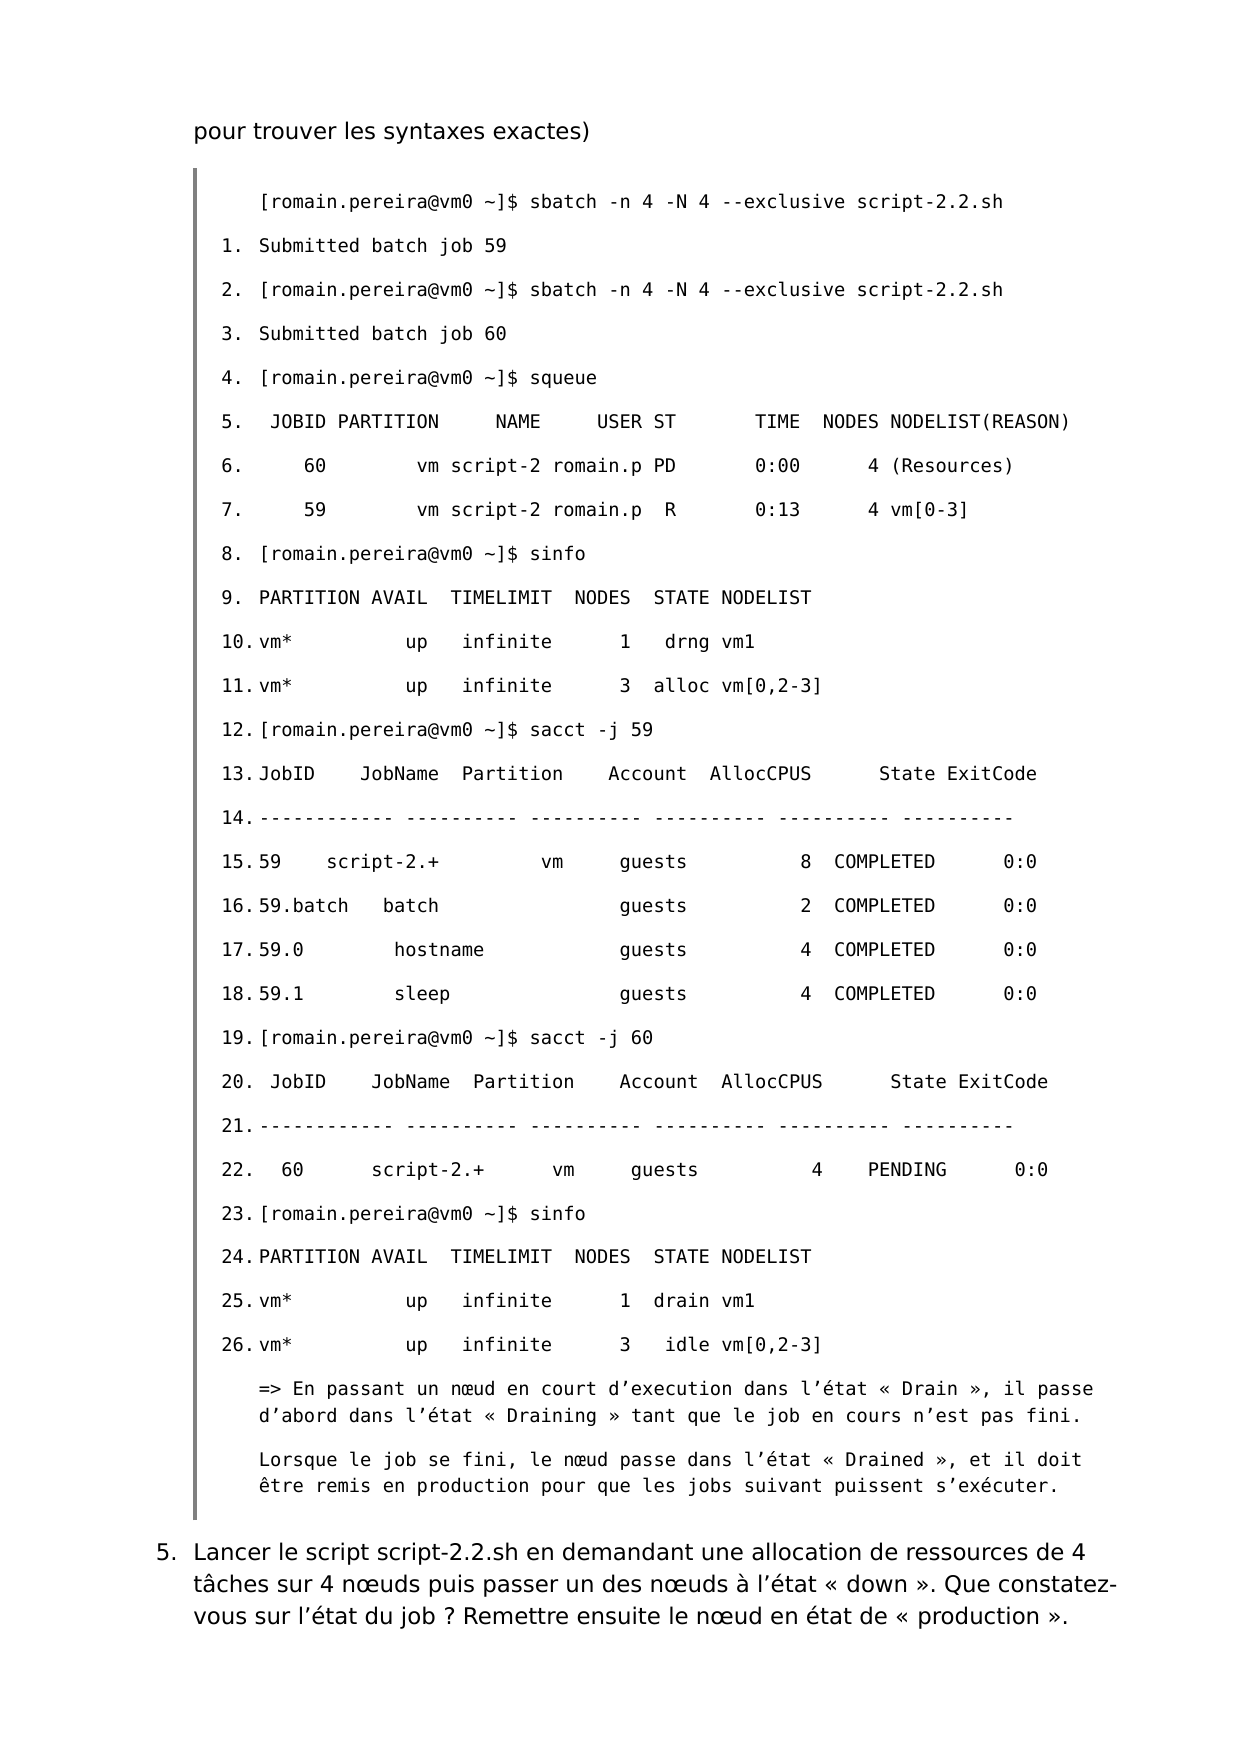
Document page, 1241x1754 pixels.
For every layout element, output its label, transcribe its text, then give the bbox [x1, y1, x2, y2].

list Lancer le script script-2.2.sh en demandant une allocation de ressources de 4 tâches sur 4 nœuds puis passer un des nœuds à l’état « down ». Que constatez-vous sur l’état du job ? Remettre ensuite le nœud en état de « production ». [156, 1539, 1122, 1630]
list ------------ ---------- ---------- ---------- ---------- ---------- [197, 1091, 1122, 1135]
list 59 vm script-2 romain.p R 0:13 4 vm[0-3] [197, 476, 1122, 519]
list vm* up infinite 3 alloc vm[0,2-3] [197, 651, 1122, 695]
list 59.batch batch guests 2 COMPLETED 0:0 [197, 871, 1122, 915]
list vm* up infinite 1 drng vm1 [197, 607, 1122, 651]
list 60 vm script-2 romain.p PD 0:00 4 (Resources) [197, 432, 1122, 476]
list PARTITION AVAIL TIMELIMIT NODES STATE NODELIST [197, 563, 1122, 607]
list 59.1 sleep guests 4 COMPLETED 0:0 [197, 959, 1122, 1003]
list 60 script-2.+ vm guests 4 PENDING 0:0 [197, 1135, 1122, 1179]
list JobID JobName Partition Account AllocCPUS State ExitCode [197, 739, 1122, 783]
list 59 script-2.+ vm guests 8 COMPLETED 0:0 [197, 827, 1122, 871]
list => En passant un nœud en court d’execution dans l’état « Drain », il passe d’abord dans l’état « Draining » tant que le job en cours n’est pas fini. [197, 1355, 1122, 1425]
list JOBID PARTITION NAME USER ST TIME NODES NODELIST(REASON) [197, 388, 1122, 432]
list [romain.pereira@vm0 ~]$ sacct -j 59 [197, 695, 1122, 739]
list Lorsque le job se fini, le nœud passe dans l’état « Drained », et il doit être remis en production pour que les jobs suivant puissent s’exécuter. [197, 1425, 1122, 1520]
list 59.0 hostname guests 4 COMPLETED 0:0 [197, 915, 1122, 959]
list [romain.pereira@vm0 ~]$ sbatch -n 4 -N 4 --exclusive script-2.2.sh [197, 168, 1122, 212]
list JobID JobName Partition Account AllocCPUS State ExitCode [197, 1047, 1122, 1091]
list [romain.pereira@vm0 ~]$ sinfo [197, 519, 1122, 563]
list [romain.pereira@vm0 ~]$ squeue [197, 344, 1122, 388]
list [romain.pereira@vm0 ~]$ sacct -j 60 [197, 1003, 1122, 1047]
list PARTITION AVAIL TIMELIMIT NODES STATE NODELIST [197, 1223, 1122, 1267]
list vm* up infinite 3 idle vm[0,2-3] [197, 1311, 1122, 1355]
list pour trouver les syntaxes exactes) [156, 118, 1122, 145]
list [romain.pereira@vm0 ~]$ sinfo [197, 1179, 1122, 1223]
list ------------ ---------- ---------- ---------- ---------- ---------- [197, 783, 1122, 827]
list Submitted batch job 60 [197, 300, 1122, 344]
list Submitted batch job 59 [197, 212, 1122, 256]
list [romain.pereira@vm0 ~]$ sbatch -n 4 -N 4 --exclusive script-2.2.sh [197, 256, 1122, 300]
list vm* up infinite 1 drain vm1 [197, 1267, 1122, 1311]
